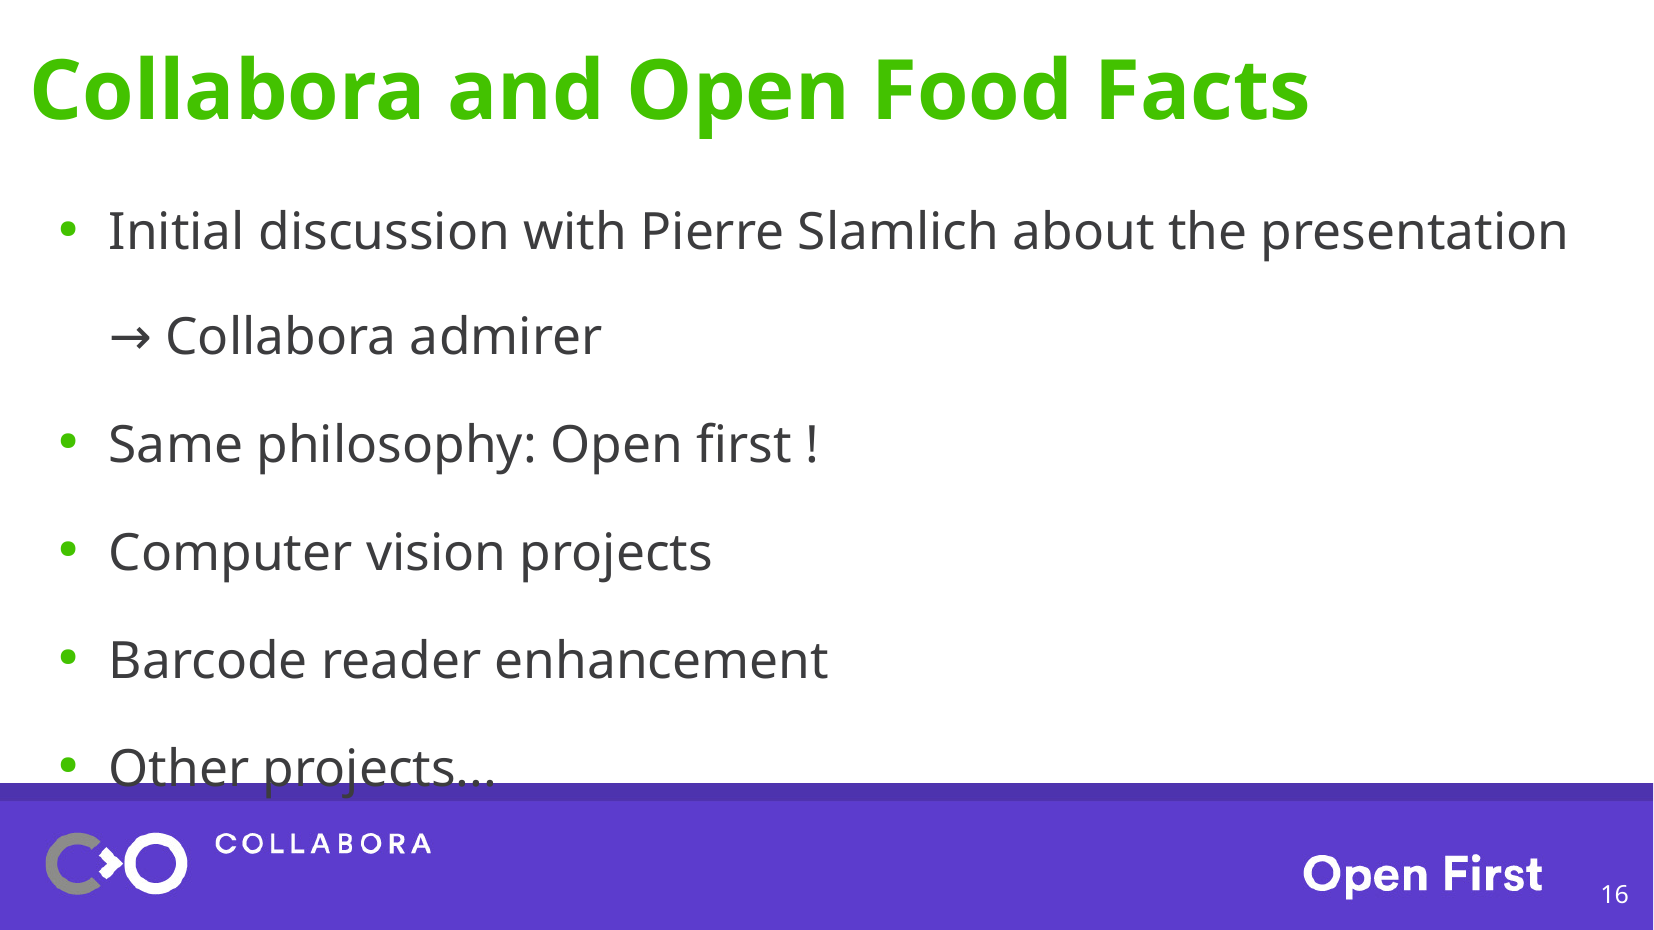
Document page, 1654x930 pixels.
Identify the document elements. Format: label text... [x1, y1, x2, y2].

title Collabora and Open Food Facts [29, 28, 1602, 147]
picture [0, 0, 1654, 930]
list Initial discussion with Pierre Slamlich about the presentation → Collabora admirer Same philosophy: Open first ! Computer vision projects Barcode reader enhancement Other projects... [41, 160, 1613, 804]
